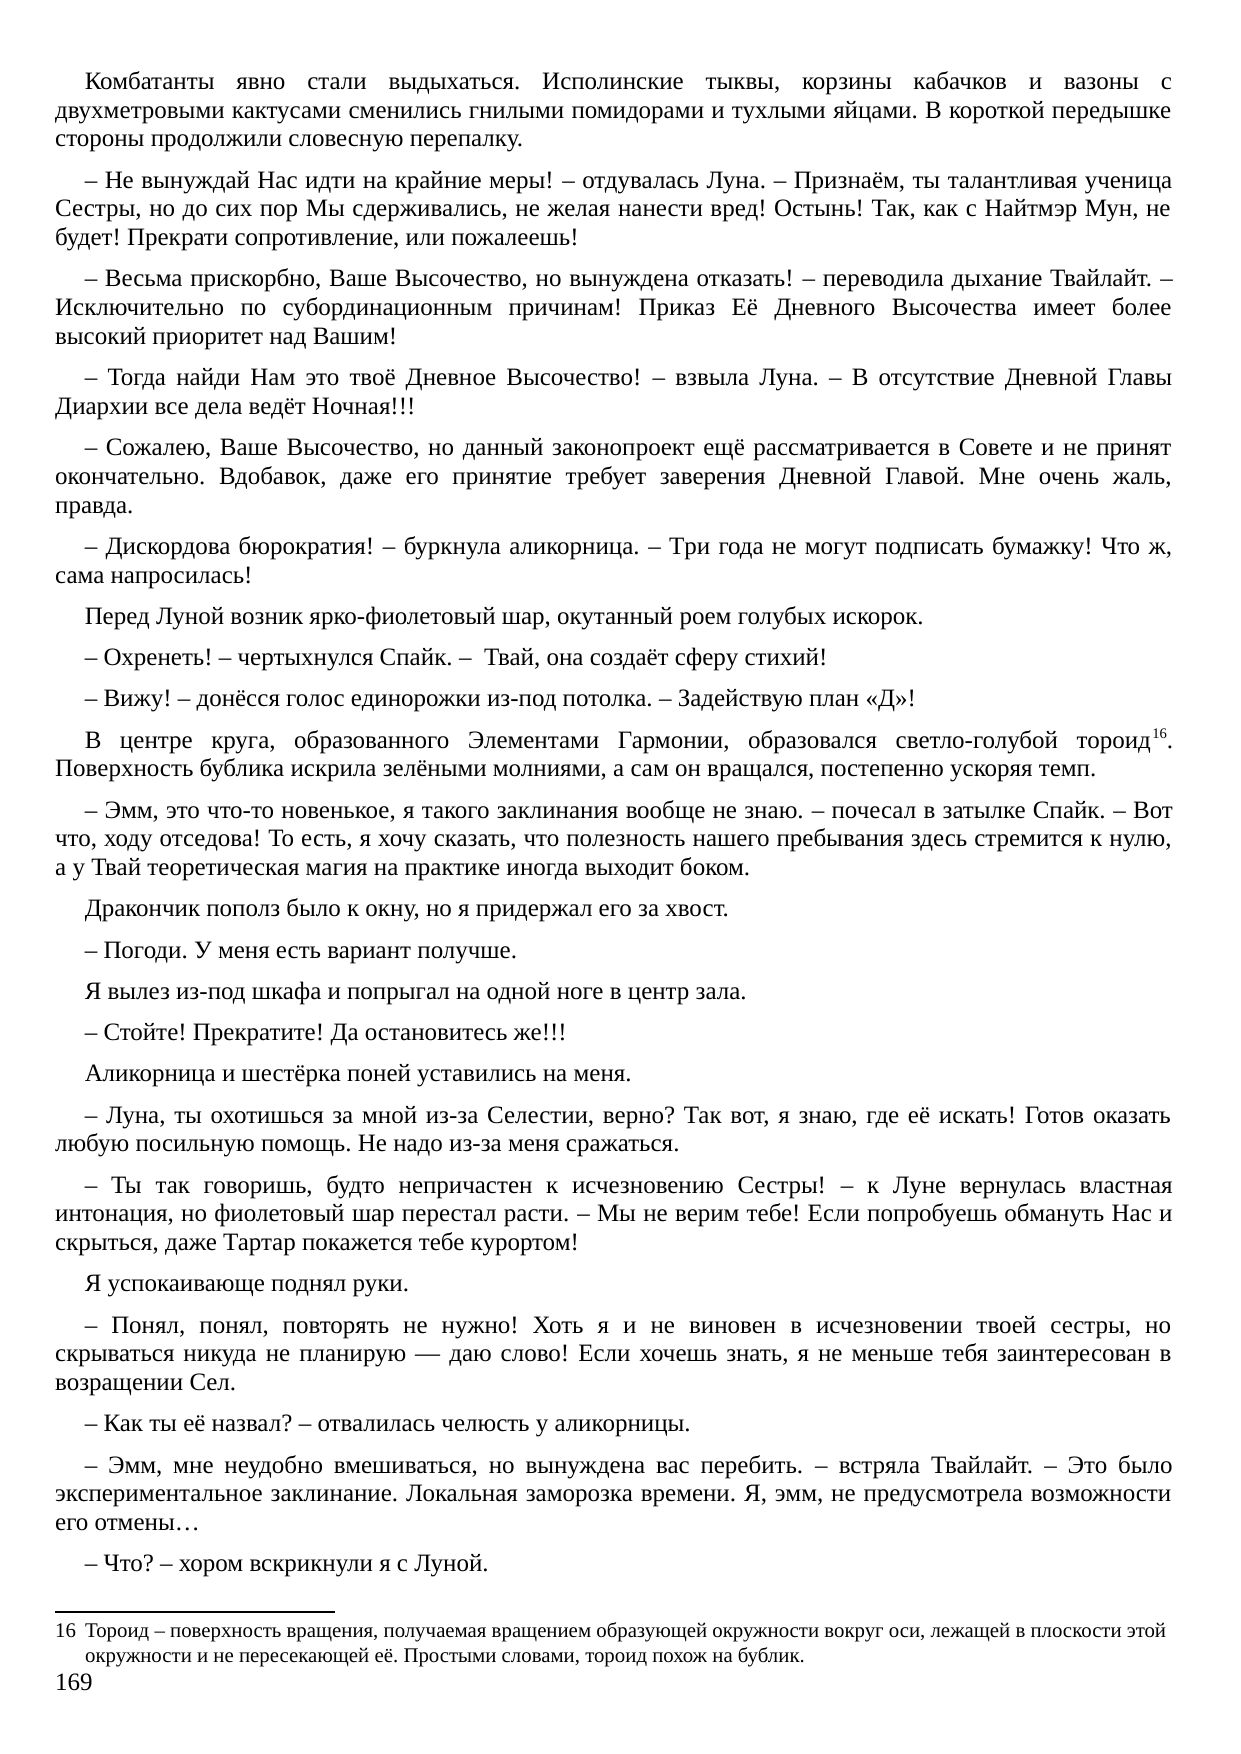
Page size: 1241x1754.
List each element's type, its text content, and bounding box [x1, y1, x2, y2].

text – Понял, понял, повторять не нужно! Хоть я и не виновен в исчезновении твоей сестры, но скрываться никуда не планирую — даю слово! Если хочешь знать, я не меньше тебя заинтересован в возращении Сел. [55, 1310, 1173, 1396]
text – Ты так говоришь, будто непричастен к исчезновению Сестры! – к Луне вернулась властная интонация, но фиолетовый шар перестал расти. – Мы не верим тебе! Если попробуешь обмануть Нас и скрыться, даже Тартар покажется тебе курортом! [55, 1170, 1173, 1256]
text – Вижу! – донёсся голос единорожки из-под потолка. – Задействую план «Д»! [55, 683, 1173, 712]
text – Охренеть! – чертыхнулся Спайк. – Твай, она создаёт сферу стихий! [55, 642, 1173, 671]
text Тороид – поверхность вращения, получаемая вращением образующей окружности вокруг оси, лежащей в плоскости этой окружности и не пересекающей её. Простыми словами, тороид похож на бублик. [55, 1618, 1173, 1667]
text Аликорница и шестёрка поней уставились на меня. [55, 1058, 1173, 1087]
text – Дискордова бюрократия! – буркнула аликорница. – Три года не могут подписать бумажку! Что ж, сама напросилась! [55, 531, 1173, 588]
text – Сожалею, Ваше Высочество, но данный законопроект ещё рассматривается в Совете и не принят окончательно. Вдобавок, даже его принятие требует заверения Дневной Главой. Мне очень жаль, правда. [55, 432, 1173, 518]
text Я успокаивающе поднял руки. [55, 1268, 1173, 1297]
text – Как ты её назвал? – отвалилась челюсть у аликорницы. [55, 1408, 1173, 1437]
text – Луна, ты охотишься за мной из-за Селестии, верно? Так вот, я знаю, где её искать! Готов оказать любую посильную помощь. Не надо из-за меня сражаться. [55, 1100, 1173, 1157]
text Я вылез из-под шкафа и попрыгал на одной ноге в центр зала. [55, 976, 1173, 1005]
text Комбатанты явно стали выдыхаться. Исполинские тыквы, корзины кабачков и вазоны с двухметровыми кактусами сменились гнилыми помидорами и тухлыми яйцами. В короткой передышке стороны продолжили словесную перепалку. [55, 66, 1173, 152]
text – Весьма прискорбно, Ваше Высочество, но вынуждена отказать! – переводила дыхание Твайлайт. – Исключительно по субординационным причинам! Приказ Её Дневного Высочества имеет более высокий приоритет над Вашим! [55, 263, 1173, 350]
text В центре круга, образованного Элементами Гармонии, образовался светло-голубой тороид. Поверхность бублика искрила зелёными молниями, а сам он вращался, постепенно ускоряя темп. [55, 725, 1173, 782]
text – Что? – хором вскрикнули я с Луной. [55, 1548, 1173, 1577]
text – Стойте! Прекратите! Да остановитесь же!!! [55, 1017, 1173, 1046]
text Перед Луной возник ярко-фиолетовый шар, окутанный роем голубых искорок. [55, 601, 1173, 630]
text – Эмм, это что-то новенькое, я такого заклинания вообще не знаю. – почесал в затылке Спайк. – Вот что, ходу отседова! То есть, я хочу сказать, что полезность нашего пребывания здесь стремится к нулю, а у Твай теоретическая магия на практике иногда выходит боком. [55, 795, 1173, 881]
text – Погоди. У меня есть вариант получше. [55, 935, 1173, 963]
text – Тогда найди Нам это твоё Дневное Высочество! – взвыла Луна. – В отсутствие Дневной Главы Диархии все дела ведёт Ночная!!! [55, 362, 1173, 420]
text Дракончик пополз было к окну, но я придержал его за хвост. [55, 893, 1173, 922]
text – Эмм, мне неудобно вмешиваться, но вынуждена вас перебить. – встряла Твайлайт. – Это было экспериментальное заклинание. Локальная заморозка времени. Я, эмм, не предусмотрела возможности его отмены… [55, 1450, 1173, 1536]
text – Не вынуждай Нас идти на крайние меры! – отдувалась Луна. – Признаём, ты талантливая ученица Сестры, но до сих пор Мы сдерживались, не желая нанести вред! Остынь! Так, как с Найтмэр Мун, не будет! Прекрати сопротивление, или пожалеешь! [55, 165, 1173, 251]
